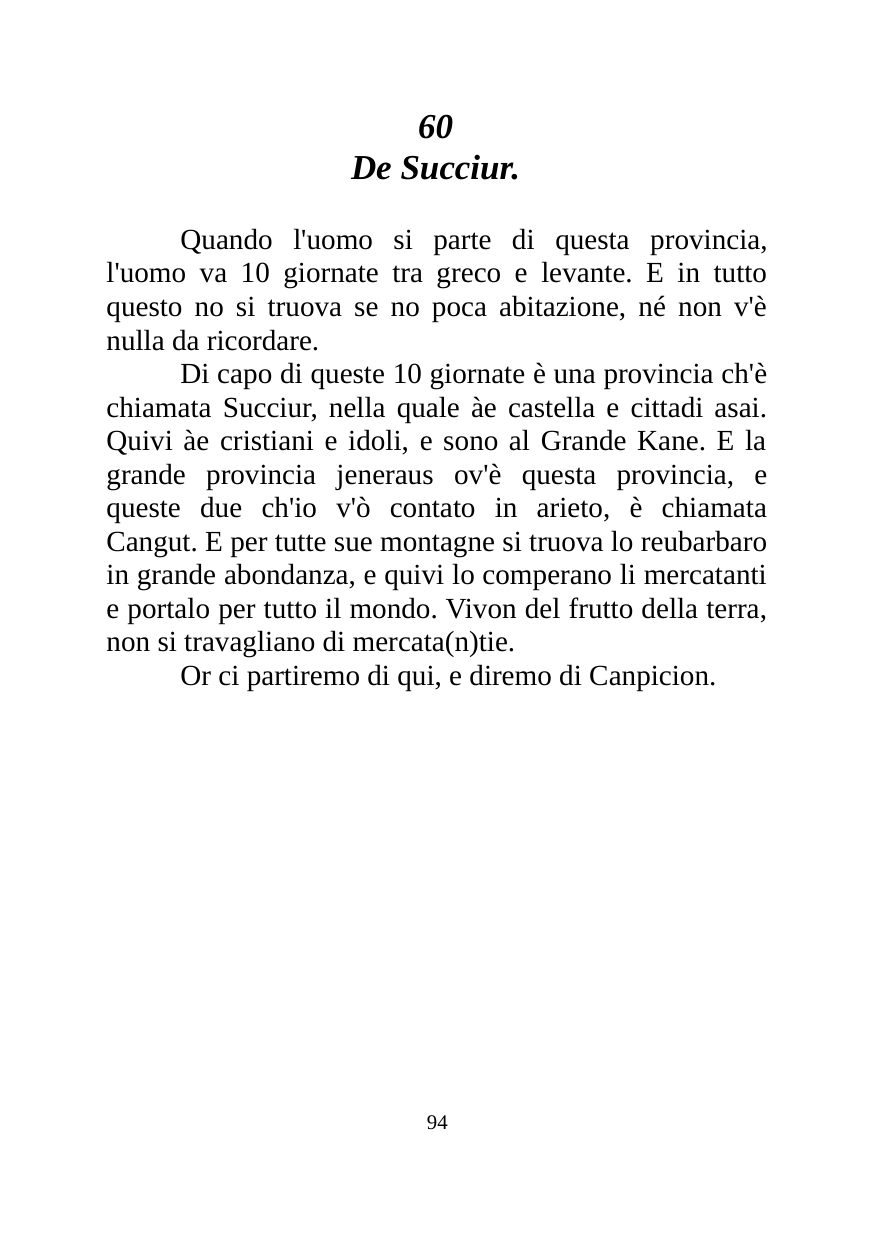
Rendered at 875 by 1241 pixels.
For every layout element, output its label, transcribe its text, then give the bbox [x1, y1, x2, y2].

text Or ci partiremo di qui, e diremo di Canpicion. [106, 658, 768, 692]
text Quando l'uomo si parte di questa provincia, l'uomo va 10 giornate tra greco e levante. E in tutto questo no si truova se no poca abitazione, né non v'è nulla da ricordare. [106, 222, 768, 356]
text Di capo di queste 10 giornate è una provincia ch'è chiamata Succiur, nella quale àe castella e cittadi asai. Quivi àe cristiani e idoli, e sono al Grande Kane. E la grande provincia jeneraus ov'è questa provincia, e queste due ch'io v'ò contato in arieto, è chiamata Cangut. E per tutte sue montagne si truova lo reubarbaro in grande abondanza, e quivi lo comperano li mercatanti e portalo per tutto il mondo. Vivon del frutto della terra, non si travagliano di mercata(n)tie. [106, 356, 768, 658]
subtitle 60 De Succiur. [106, 106, 768, 187]
